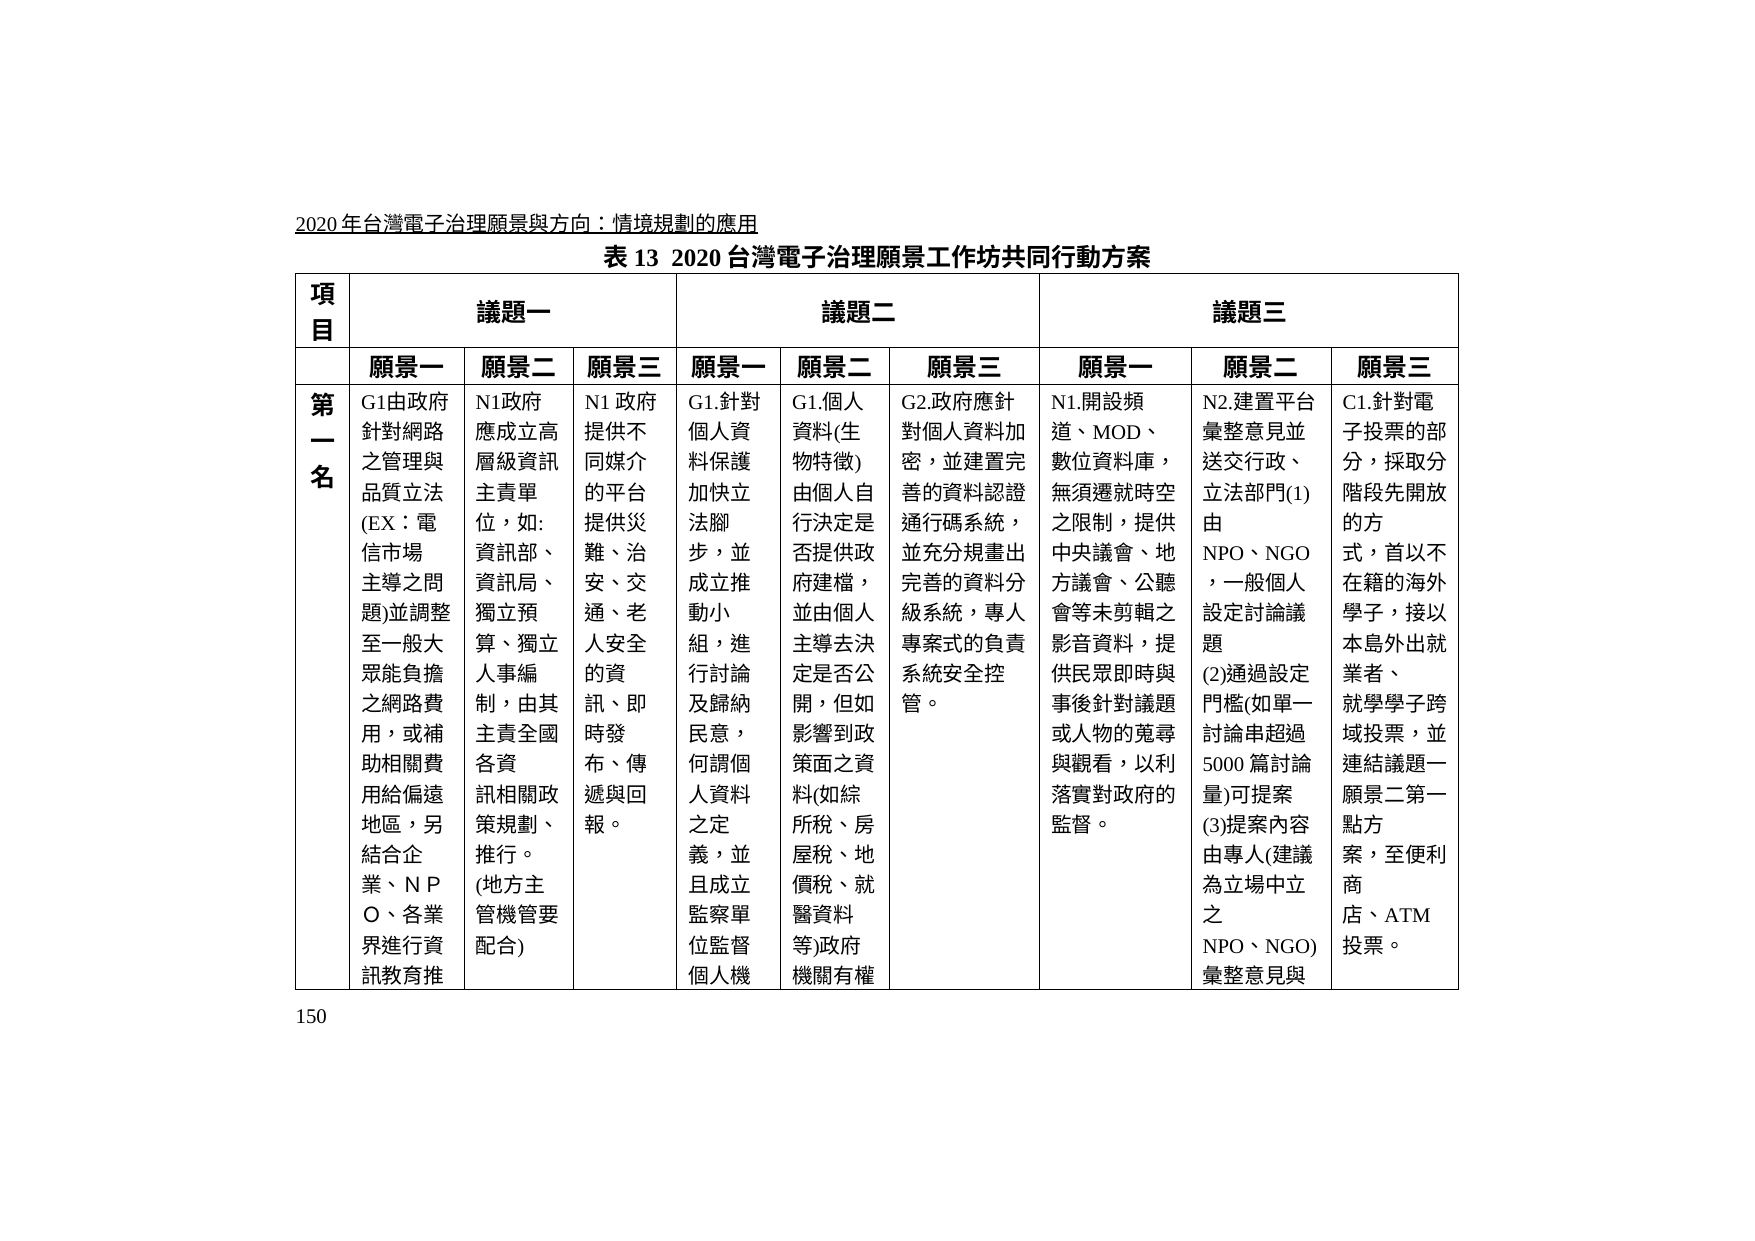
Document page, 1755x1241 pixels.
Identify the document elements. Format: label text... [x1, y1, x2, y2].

table_cell G1由政府針對網路之管理與品質立法(EX：電信市場 主導之問題)並調整至一般大眾能負擔之網路費用，或補助相關費用給偏遠地區，另結合企業、ＮＰＯ、各業界進行資訊教育推 [350, 385, 464, 989]
table_cell N1.開設頻道、MOD、數位資料庫，無須遷就時空之限制，提供中央議會、地方議會、公聽會等未剪輯之影音資料，提供民眾即時與事後針對議題或人物的蒐尋與觀看，以利落實對政府的監督。 [1040, 385, 1191, 989]
table_header 議題二 [677, 274, 1039, 347]
table_cell 願景二 [781, 348, 889, 384]
table_cell 願景一 [1040, 348, 1191, 384]
table_cell 願景三 [574, 348, 676, 384]
table_cell G1.個人資料(生物特徵)由個人自行決定是否提供政府建檔，並由個人主導去決定是否公開，但如影響到政策面之資料(如綜所稅、房屋稅、地價稅、就醫資料等)政府機關有權 [781, 385, 889, 989]
table_cell G2.政府應針對個人資料加密，並建置完善的資料認證通行碼系統，並充分規畫出完善的資料分級系統，專人專案式的負責系統安全控管。 [890, 385, 1039, 989]
text 表 13 2020台灣電子治理願景工作坊共同行動方案 [295, 237, 1459, 273]
table_cell 願景一 [350, 348, 464, 384]
table_cell [296, 348, 349, 384]
table_cell G1.針對個人資料保護加快立法腳步，並成立推動小組，進行討論及歸納民意，何謂個人資料之定義，並且成立監察單位監督個人機 [677, 385, 780, 989]
table_cell 願景三 [890, 348, 1039, 384]
table_cell 願景三 [1332, 348, 1458, 384]
table_cell N2.建置平台彙整意見並送交行政、立法部門(1)由NPO、NGO，一般個人設定討論議題 (2)通過設定門檻(如單一討論串超過5000 篇討論量)可提案 (3)提案內容由專人(建議為立場中立之NPO、NGO)彙整意見與 [1192, 385, 1331, 989]
table_header 項目 [296, 274, 349, 347]
table_cell 願景二 [465, 348, 573, 384]
table_header 議題三 [1040, 274, 1458, 347]
table_cell C1.針對電子投票的部分，採取分階段先開放的方 式，首以不在籍的海外學子，接以本島外出就業者、 就學學子跨域投票，並連結議題一願景二第一點方 案，至便利商店、ATM 投票。 [1332, 385, 1458, 989]
table_header 議題一 [350, 274, 676, 347]
table_cell 第一名 [296, 385, 349, 989]
table_cell N1 政府提供不同媒介的平台提供災難、治安、交通、老人安全的資訊、即時發布、傳遞與回報。 [574, 385, 676, 989]
table_cell N1政府應成立高層級資訊主責單位，如:資訊部、資訊局、獨立預算、獨立人事編制，由其主責全國各資 訊相關政策規劃、推行。(地方主管機管要配合) [465, 385, 573, 989]
table_cell 願景二 [1192, 348, 1331, 384]
table_cell 願景一 [677, 348, 780, 384]
